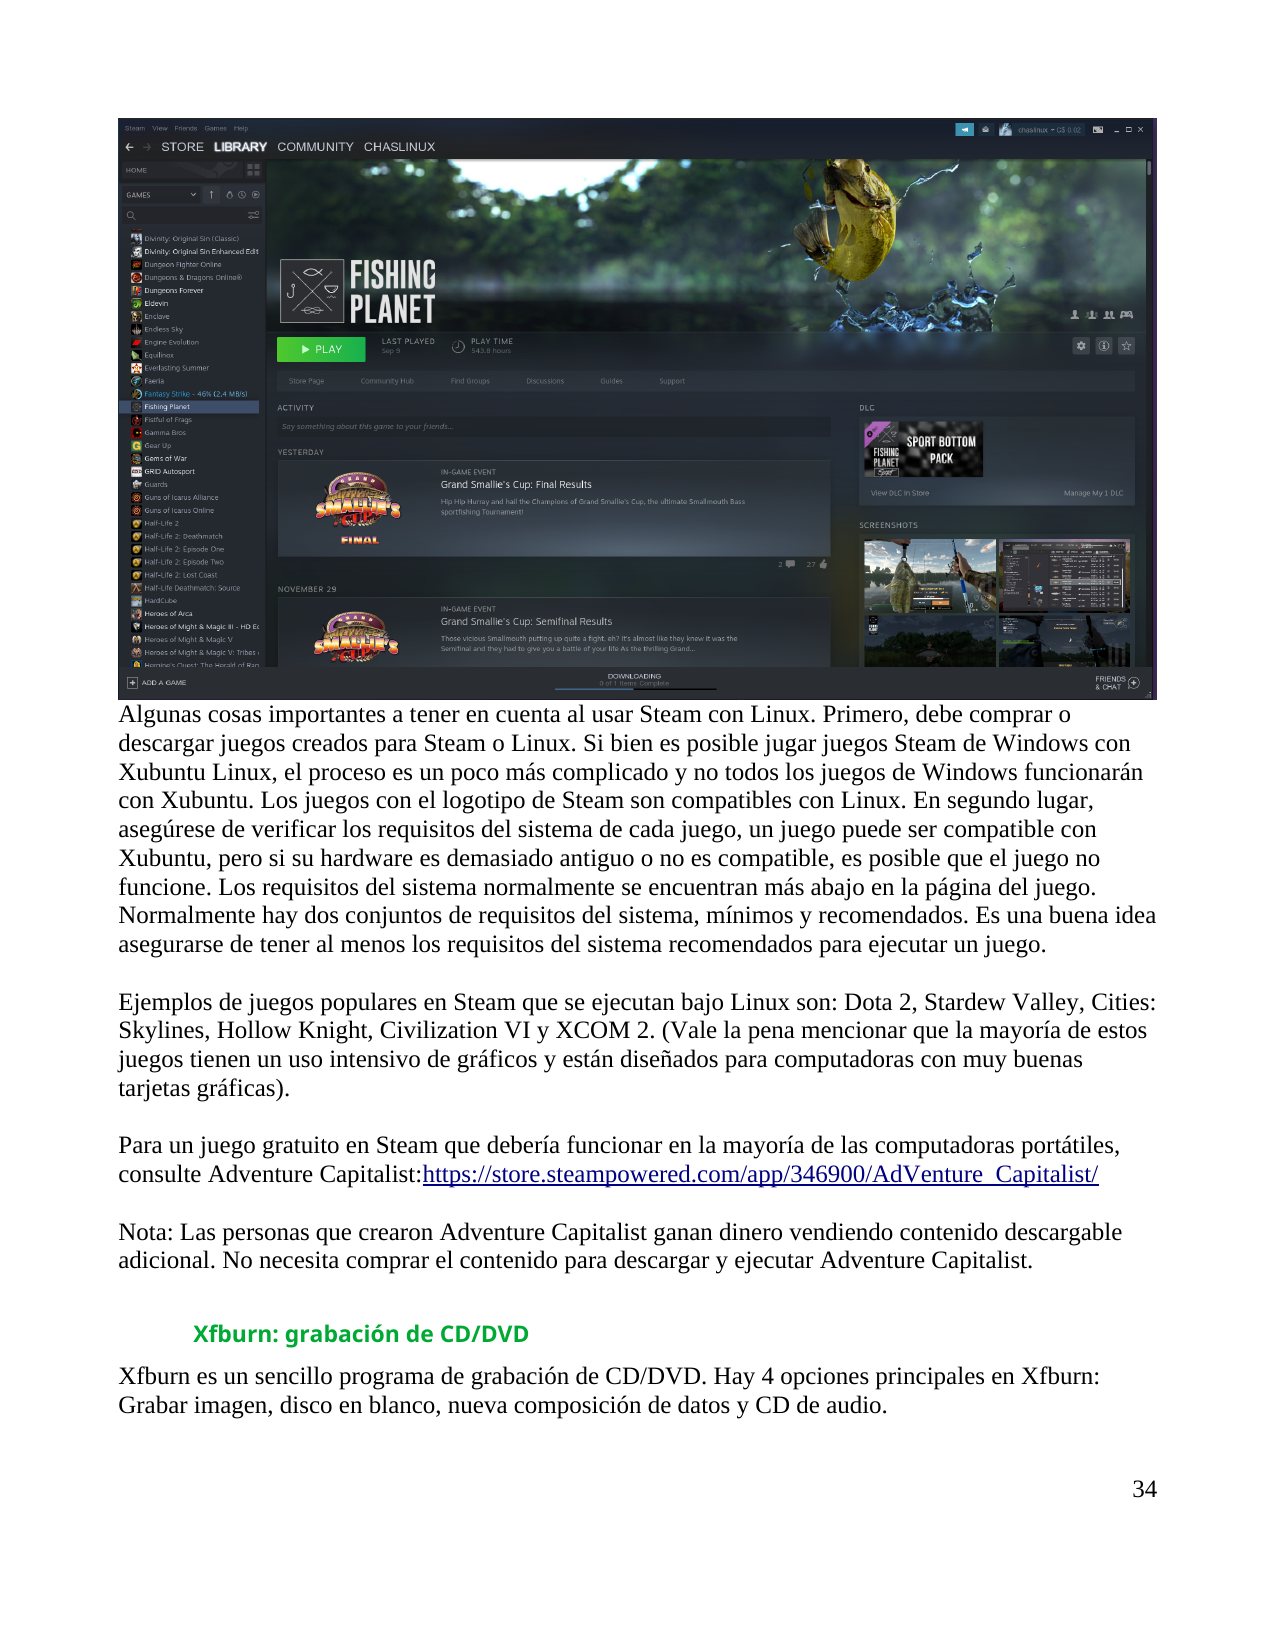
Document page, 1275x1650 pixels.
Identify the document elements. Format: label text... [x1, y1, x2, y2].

text Ejemplos de juegos populares en Steam que se ejecutan bajo Linux son: Dota 2, Stardew Valley, Cities: Skylines, Hollow Knight, Civilization VI y XCOM 2. (Vale la pena mencionar que la mayoría de estos juegos tienen un uso intensivo de gráficos y están diseñados para computadoras con muy buenas tarjetas gráficas). [118, 987, 1157, 1102]
text Algunas cosas importantes a tener en cuenta al usar Steam con Linux. Primero, debe comprar o descargar juegos creados para Steam o Linux. Si bien es posible jugar juegos Steam de Windows con Xubuntu Linux, el proceso es un poco más complicado y no todos los juegos de Windows funcionarán con Xubuntu. Los juegos con el logotipo de Steam son compatibles con Linux. En segundo lugar, asegúrese de verificar los requisitos del sistema de cada juego, un juego puede ser compatible con Xubuntu, pero si su hardware es demasiado antiguo o no es compatible, es posible que el juego no funcione. Los requisitos del sistema normalmente se encuentran más abajo en la página del juego. Normalmente hay dos conjuntos de requisitos del sistema, mínimos y recomendados. Es una buena idea asegurarse de tener al menos los requisitos del sistema recomendados para ejecutar un juego. [118, 700, 1157, 958]
subtitle Xfburn: grabación de CD/DVD [118, 1318, 1157, 1349]
text Nota: Las personas que crearon Adventure Capitalist ganan dinero vendiendo contenido descargable adicional. No necesita comprar el contenido para descargar y ejecutar Adventure Capitalist. [118, 1217, 1157, 1274]
picture [118, 118, 1157, 700]
text Xfburn es un sencillo programa de grabación de CD/DVD. Hay 4 opciones principales en Xfburn: Grabar imagen, disco en blanco, nueva composición de datos y CD de audio. [118, 1361, 1157, 1419]
text Para un juego gratuito en Steam que debería funcionar en la mayoría de las computadoras portátiles, consulte Adventure Capitalist:https://store.steampowered.com/app/346900/AdVenture_Capitalist/ [118, 1131, 1157, 1188]
